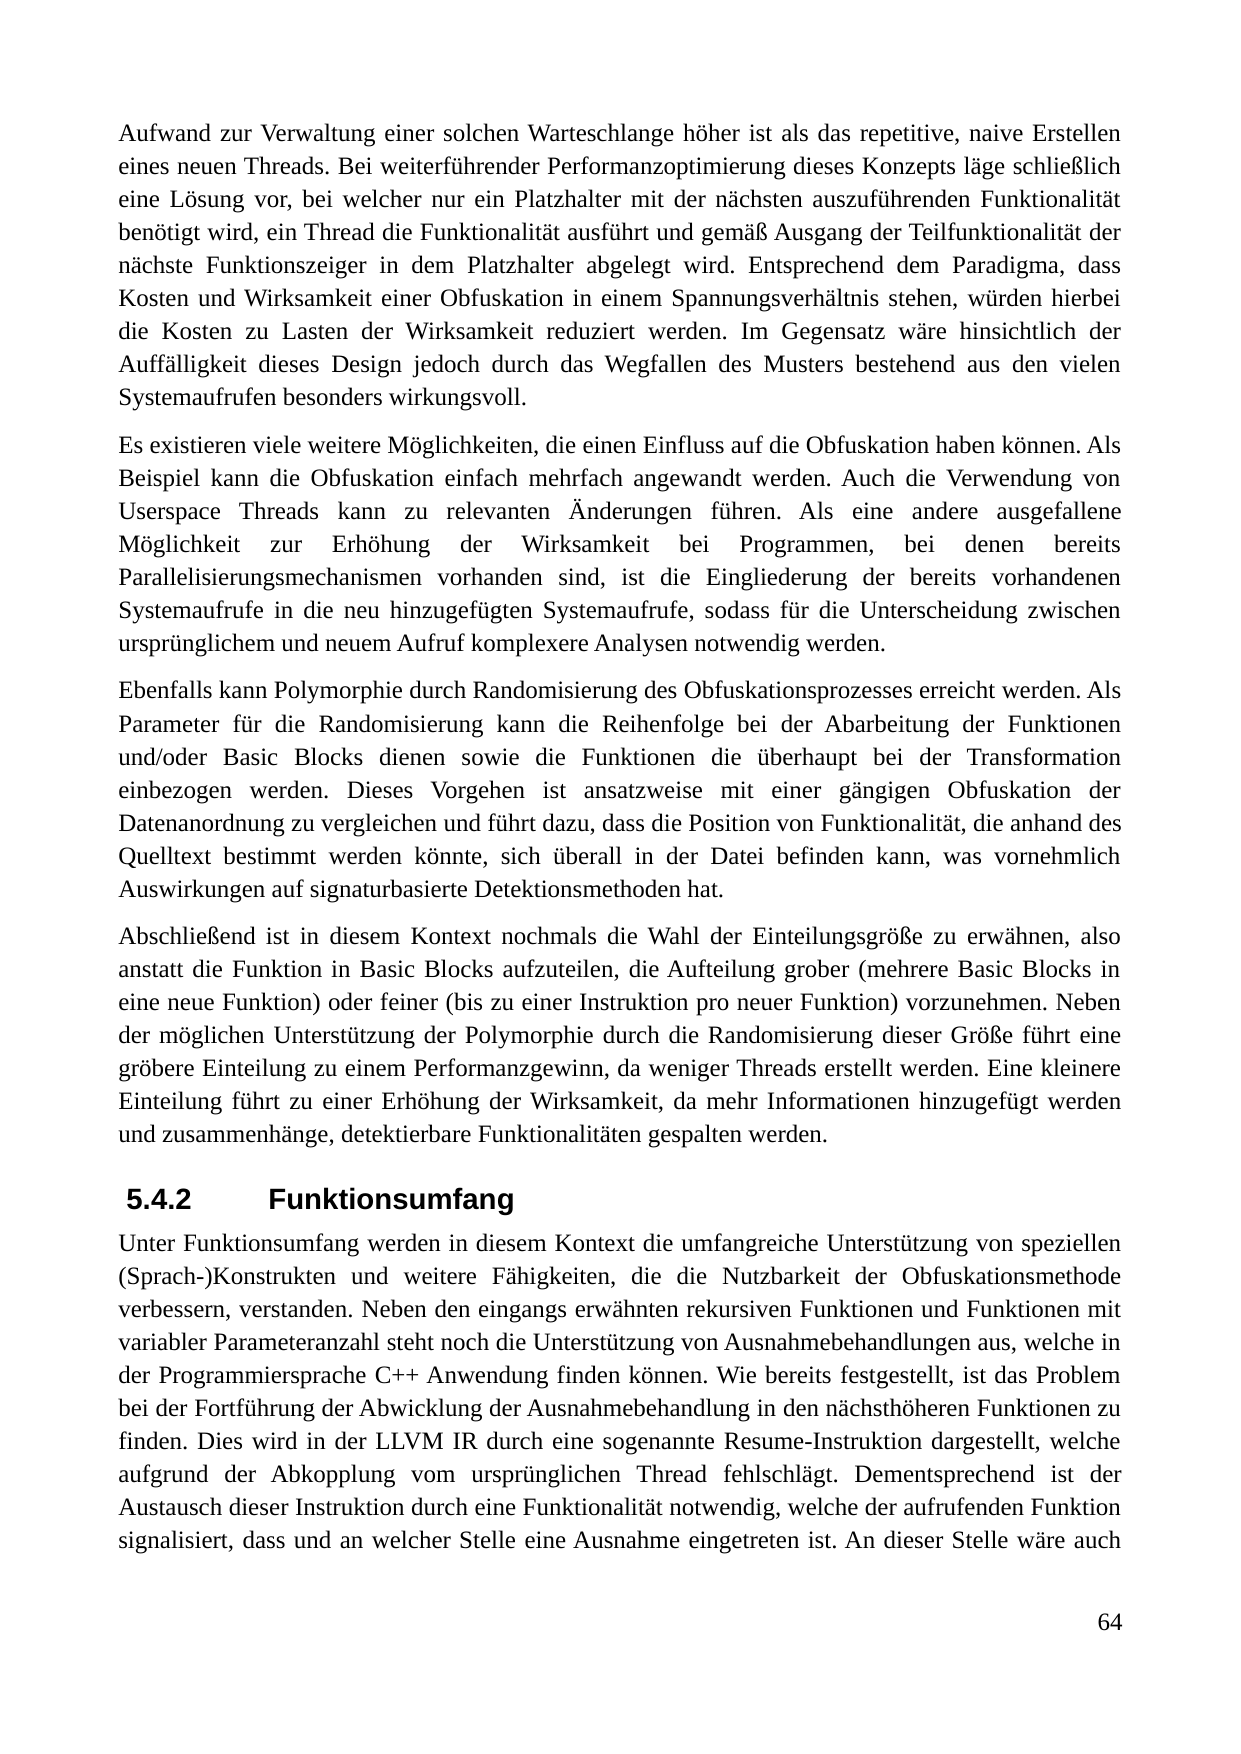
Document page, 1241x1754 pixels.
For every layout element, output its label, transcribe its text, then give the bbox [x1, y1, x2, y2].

text Ebenfalls kann Polymorphie durch Randomisierung des Obfuskationsprozesses erreicht werden. Als Parameter für die Randomisierung kann die Reihenfolge bei der Abarbeitung der Funktionen und/oder Basic Blocks dienen sowie die Funktionen die überhaupt bei der Transformation einbezogen werden. Dieses Vorgehen ist ansatzweise mit einer gängigen Obfuskation der Datenanordnung zu vergleichen und führt dazu, dass die Position von Funktionalität, die anhand des Quelltext bestimmt werden könnte, sich überall in der Datei befinden kann, was vornehmlich Auswirkungen auf signaturbasierte Detektionsmethoden hat. [118, 676, 1122, 902]
subtitle Funktionsumfang [118, 1182, 1122, 1215]
text Abschließend ist in diesem Kontext nochmals die Wahl der Einteilungsgröße zu erwähnen, also anstatt die Funktion in Basic Blocks aufzuteilen, die Aufteilung grober (mehrere Basic Blocks in eine neue Funktion) oder feiner (bis zu einer Instruktion pro neuer Funktion) vorzunehmen. Neben der möglichen Unterstützung der Polymorphie durch die Randomisierung dieser Größe führt eine gröbere Einteilung zu einem Performanzgewinn, da weniger Threads erstellt werden. Eine kleinere Einteilung führt zu einer Erhöhung der Wirksamkeit, da mehr Informationen hinzugefügt werden und zusammenhänge, detektierbare Funktionalitäten gespalten werden. [118, 921, 1122, 1148]
text Unter Funktionsumfang werden in diesem Kontext die umfangreiche Unterstützung von speziellen (Sprach-)Konstrukten und weitere Fähigkeiten, die die Nutzbarkeit der Obfuskationsmethode verbessern, verstanden. Neben den eingangs erwähnten rekursiven Funktionen und Funktionen mit variabler Parameteranzahl steht noch die Unterstützung von Ausnahmebehandlungen aus, welche in der Programmiersprache C++ Anwendung finden können. Wie bereits festgestellt, ist das Problem bei der Fortführung der Abwicklung der Ausnahmebehandlung in den nächsthöheren Funktionen zu finden. Dies wird in der LLVM IR durch eine sogenannte Resume-Instruktion dargestellt, welche aufgrund der Abkopplung vom ursprünglichen Thread fehlschlägt. Dementsprechend ist der Austausch dieser Instruktion durch eine Funktionalität notwendig, welche der aufrufenden Funktion signalisiert, dass und an welcher Stelle eine Ausnahme eingetreten ist. An dieser Stelle wäre auch [118, 1228, 1122, 1554]
text Aufwand zur Verwaltung einer solchen Warteschlange höher ist als das repetitive, naive Erstellen eines neuen Threads. Bei weiterführender Performanzoptimierung dieses Konzepts läge schließlich eine Lösung vor, bei welcher nur ein Platzhalter mit der nächsten auszuführenden Funktionalität benötigt wird, ein Thread die Funktionalität ausführt und gemäß Ausgang der Teilfunktionalität der nächste Funktionszeiger in dem Platzhalter abgelegt wird. Entsprechend dem Paradigma, dass Kosten und Wirksamkeit einer Obfuskation in einem Spannungsverhältnis stehen, würden hierbei die Kosten zu Lasten der Wirksamkeit reduziert werden. Im Gegensatz wäre hinsichtlich der Auffälligkeit dieses Design jedoch durch das Wegfallen des Musters bestehend aus den vielen Systemaufrufen besonders wirkungsvoll. [118, 118, 1122, 411]
text Es existieren viele weitere Möglichkeiten, die einen Einfluss auf die Obfuskation haben können. Als Beispiel kann die Obfuskation einfach mehrfach angewandt werden. Auch die Verwendung von Userspace Threads kann zu relevanten Änderungen führen. Als eine andere ausgefallene Möglichkeit zur Erhöhung der Wirksamkeit bei Programmen, bei denen bereits Parallelisierungsmechanismen vorhanden sind, ist die Eingliederung der bereits vorhandenen Systemaufrufe in die neu hinzugefügten Systemaufrufe, sodass für die Unterscheidung zwischen ursprünglichem und neuem Aufruf komplexere Analysen notwendig werden. [118, 430, 1122, 657]
